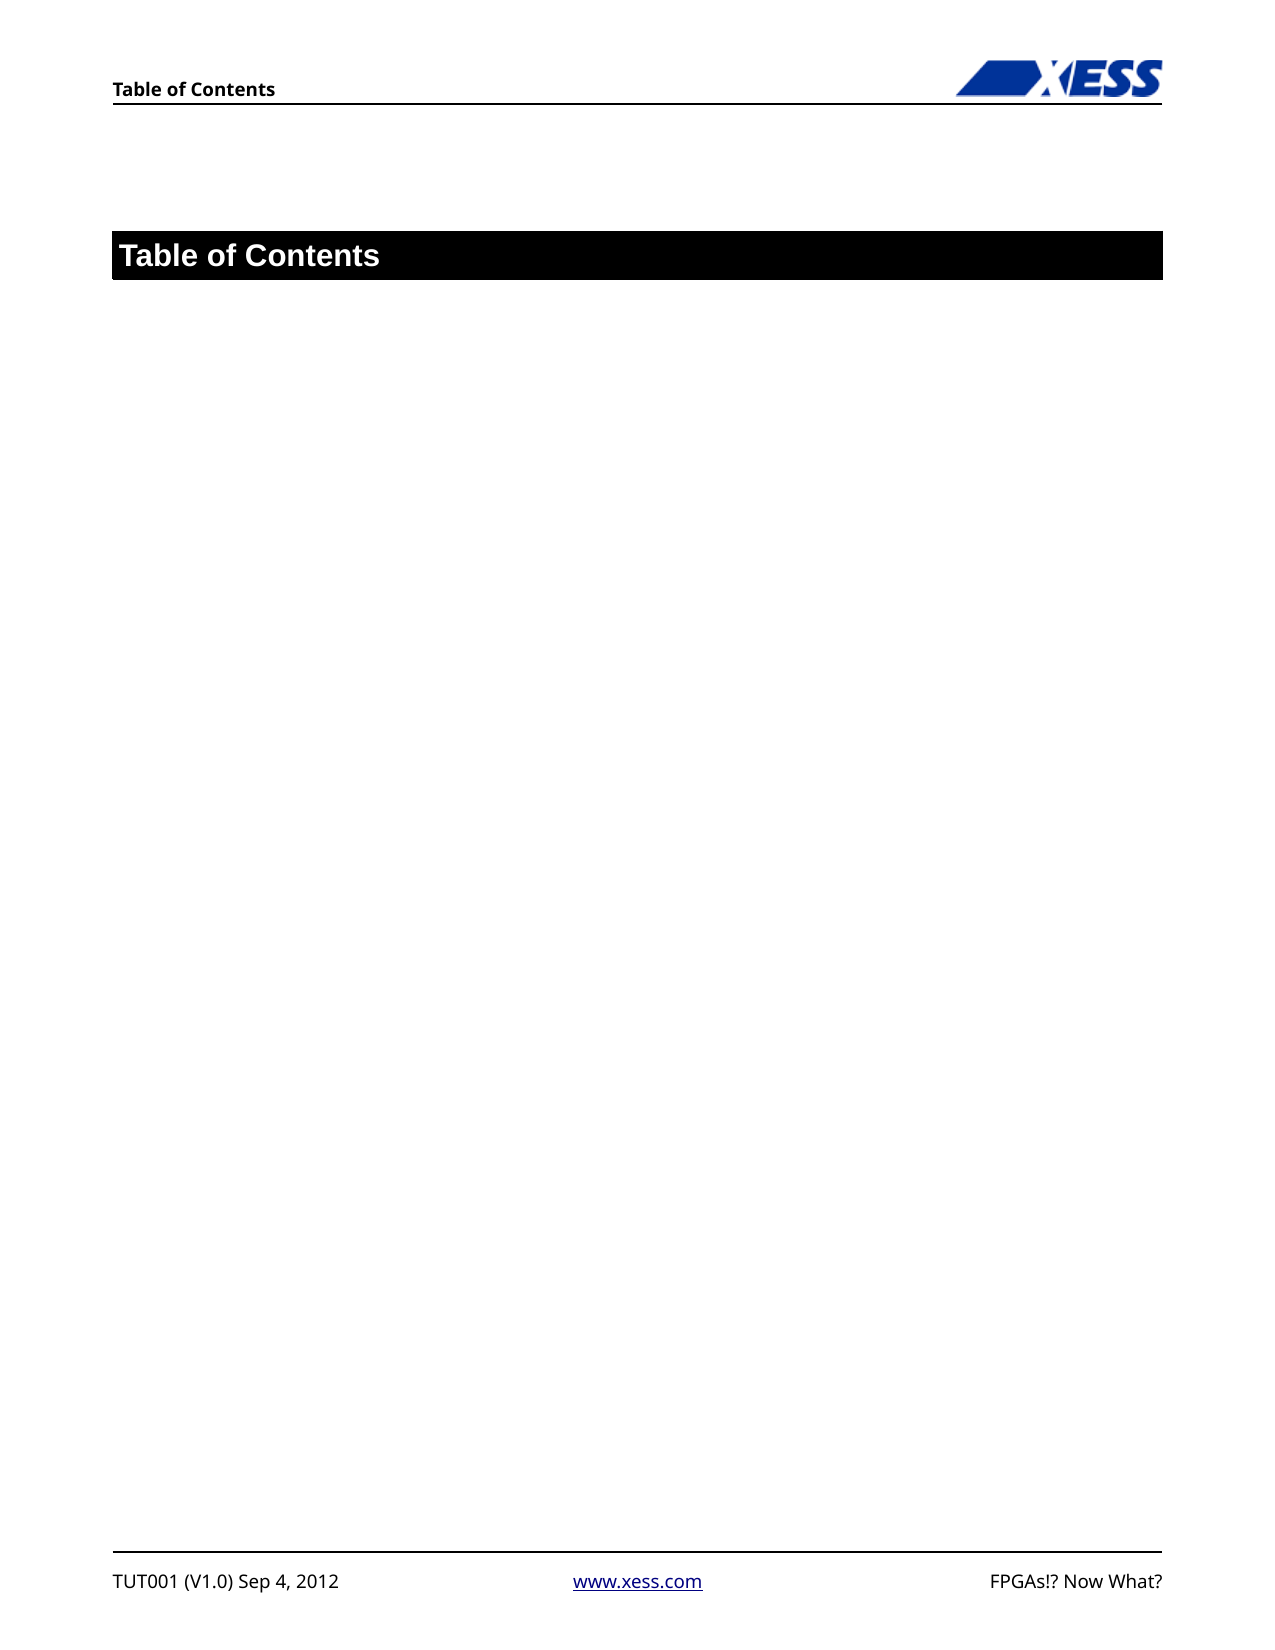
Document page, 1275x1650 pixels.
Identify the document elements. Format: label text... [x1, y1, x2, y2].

picture [955, 60, 1163, 97]
subtitle Table of Contents [114, 232, 1162, 279]
